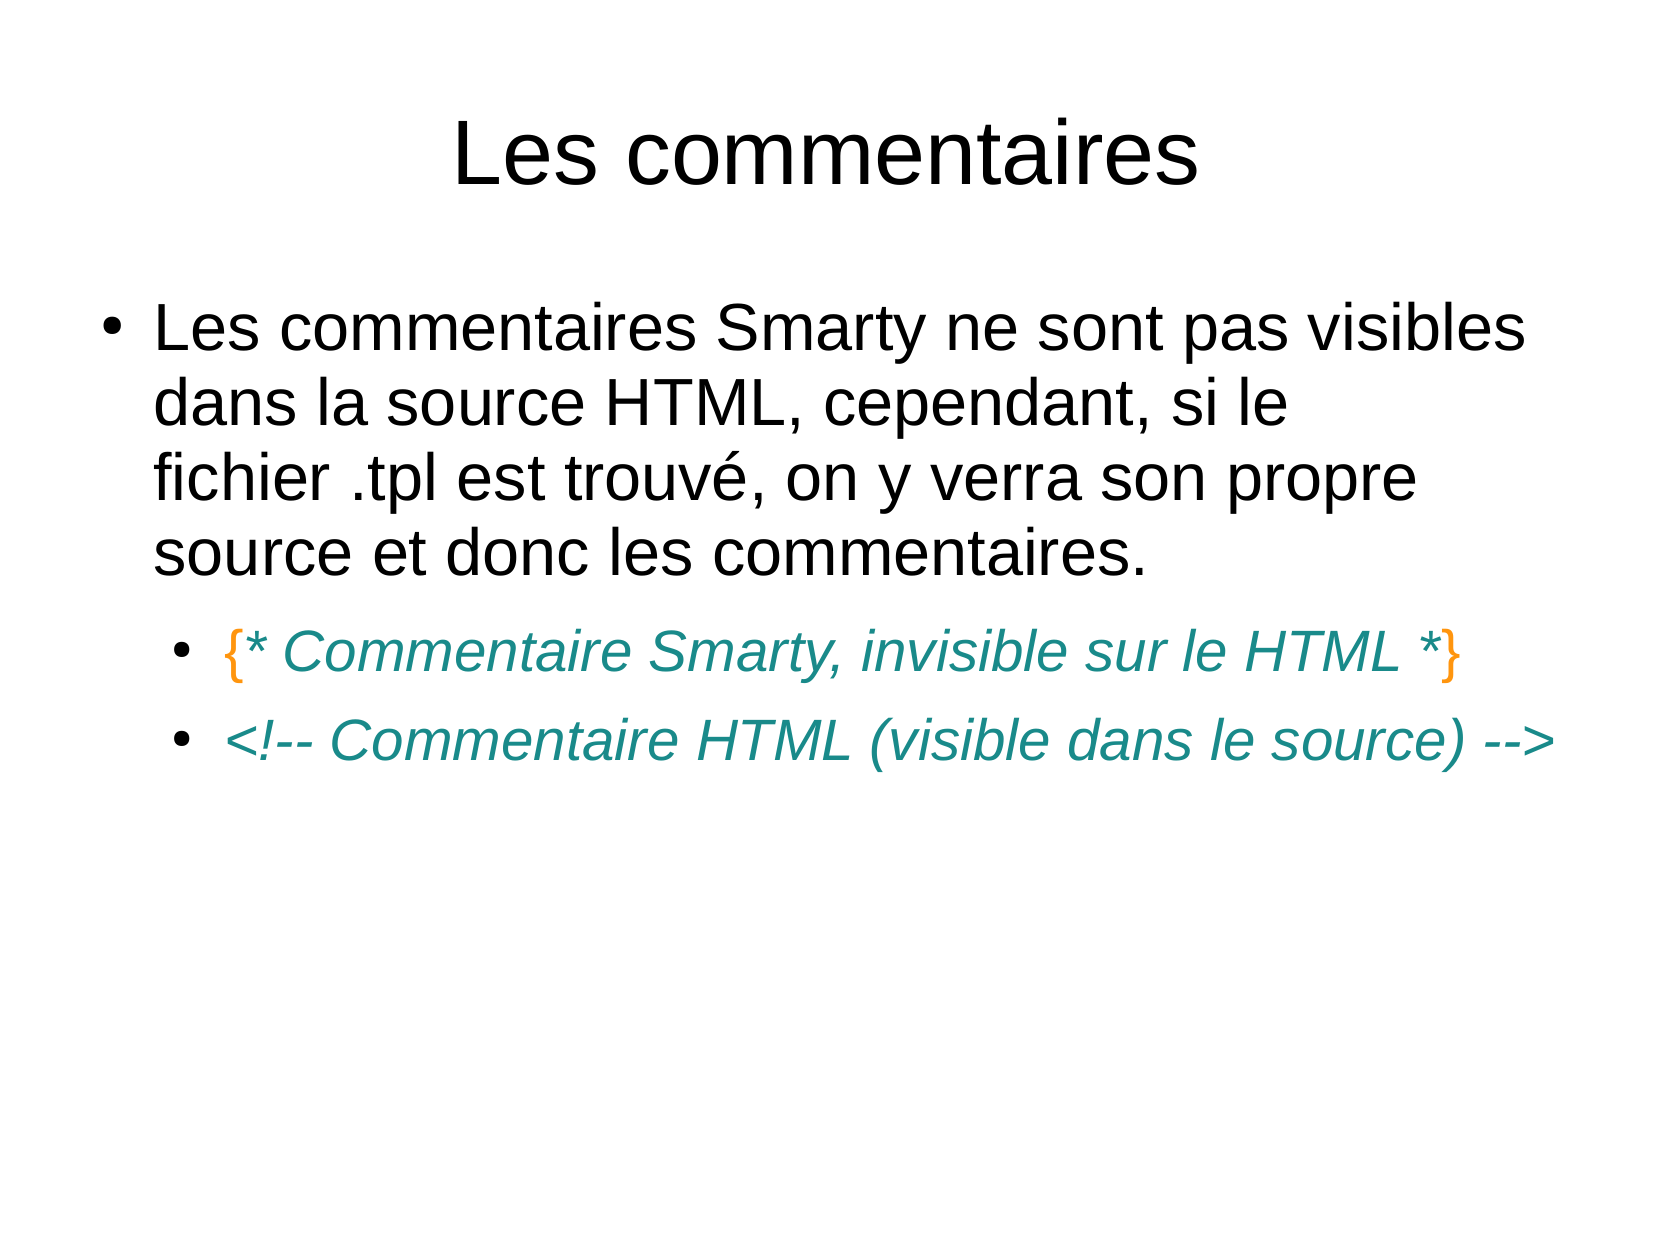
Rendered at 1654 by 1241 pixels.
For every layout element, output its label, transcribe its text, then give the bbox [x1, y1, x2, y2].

title Les commentaires [82, 56, 1571, 250]
list Les commentaires Smarty ne sont pas visibles dans la source HTML, cependant, si le fichier .tpl est trouvé, on y verra son propre source et donc les commentaires. {* Commentaire Smarty, invisible sur le HTML *} <!-- Commentaire HTML (visible dans le source) --> [82, 290, 1571, 1094]
